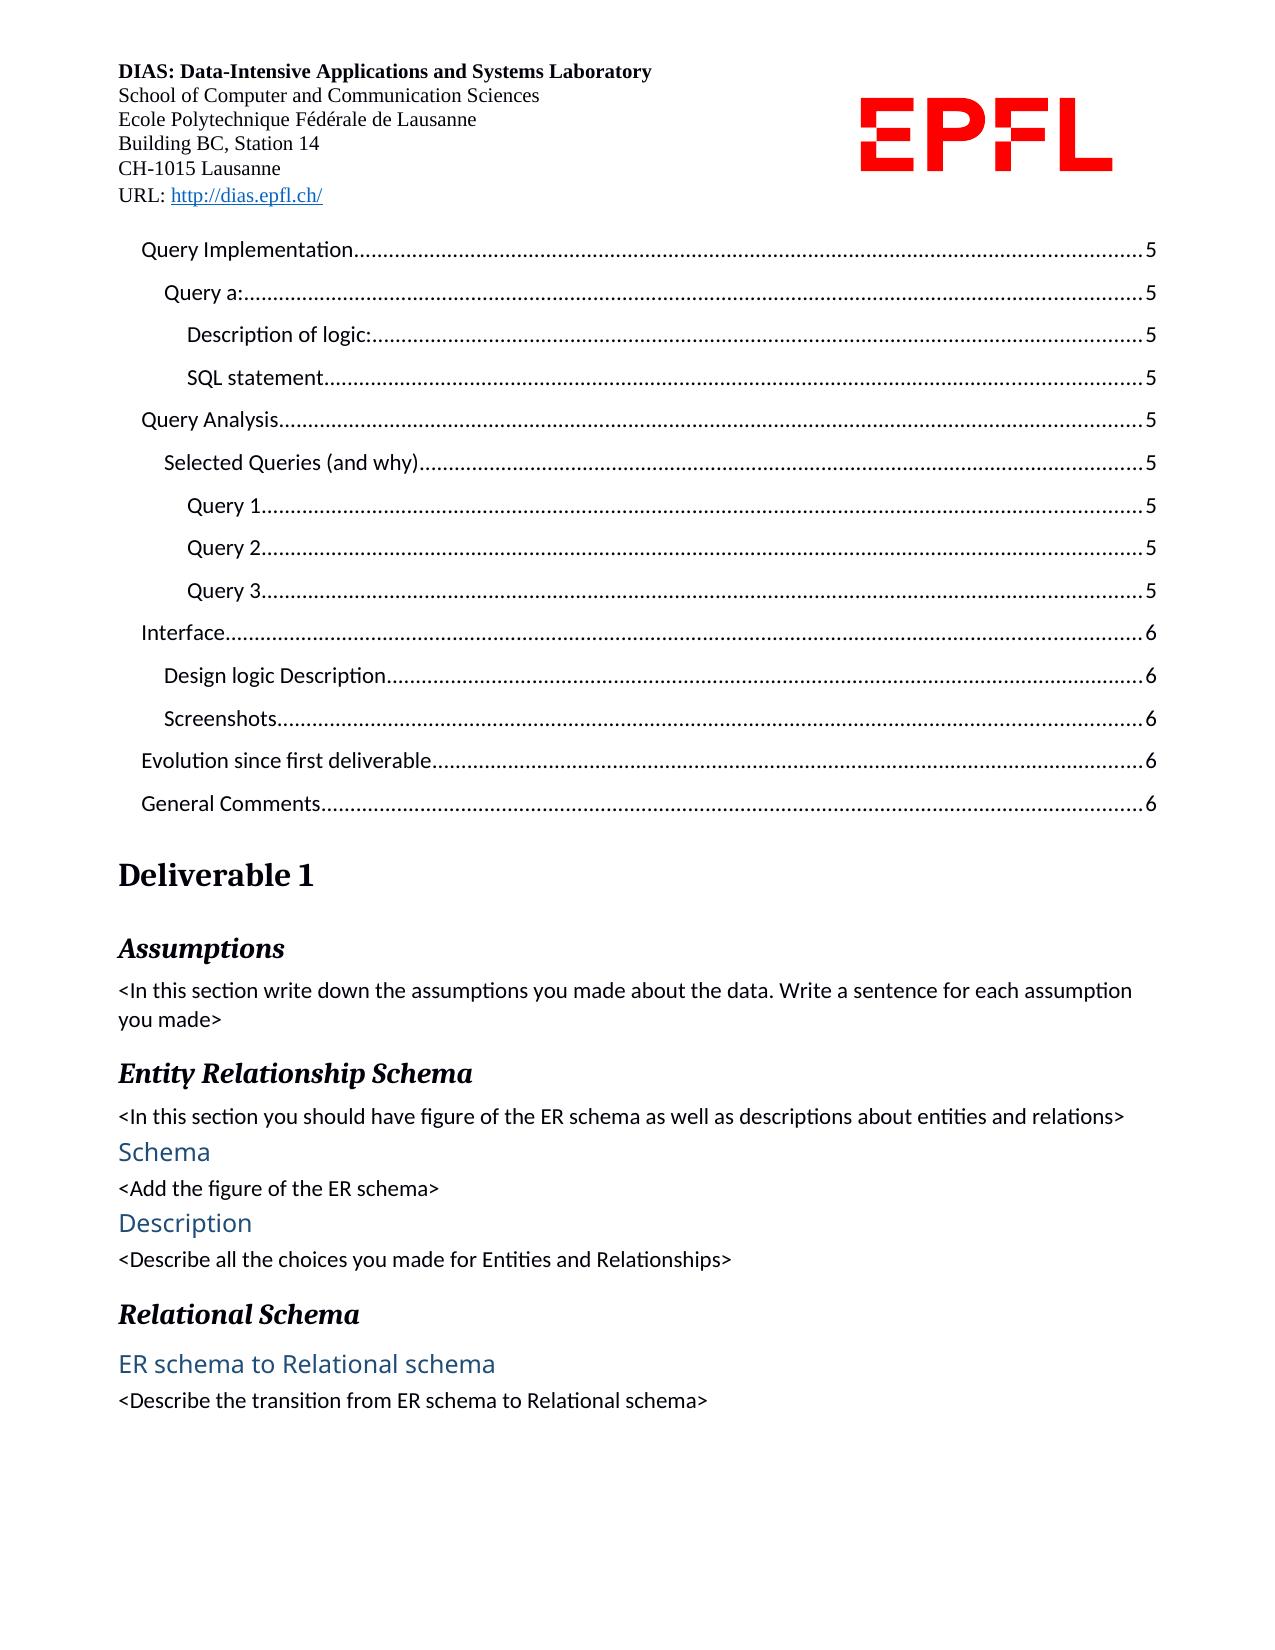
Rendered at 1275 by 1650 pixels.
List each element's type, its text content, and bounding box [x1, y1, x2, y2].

text <Describe all the choices you made for Entities and Relationships> [118, 1245, 1157, 1273]
subtitle Deliverable 1 [118, 857, 1157, 895]
text <In this section write down the assumptions you made about the data. Write a sentence for each assumption you made> [118, 977, 1157, 1033]
text Description of logic: 5 [187, 320, 1157, 348]
text Interface 6 [141, 618, 1157, 647]
picture [829, 67, 1143, 203]
text General Comments 6 [141, 789, 1157, 817]
text Query a: 5 [164, 278, 1157, 306]
text <Describe the transition from ER schema to Relational schema> [118, 1386, 1157, 1414]
text <In this section you should have figure of the ER schema as well as descriptions about entities and relations> [118, 1102, 1157, 1131]
subtitle Relational Schema [118, 1298, 1157, 1332]
subtitle Assumptions [118, 932, 1157, 965]
subtitle Entity Relationship Schema [118, 1058, 1157, 1091]
text Query 1 5 [187, 491, 1157, 519]
subtitle Description [118, 1206, 1157, 1240]
text Design logic Description 6 [164, 661, 1157, 689]
text Selected Queries (and why) 5 [164, 448, 1157, 476]
text Evolution since first deliverable 6 [141, 746, 1157, 774]
text Query Implementation 5 [141, 235, 1157, 263]
subtitle Schema [118, 1135, 1157, 1169]
subtitle ER schema to Relational schema [118, 1347, 1157, 1381]
text <Add the figure of the ER schema> [118, 1174, 1157, 1202]
text Screenshots 6 [164, 704, 1157, 732]
text Query Analysis 5 [141, 406, 1157, 433]
text SQL statement 5 [187, 363, 1157, 391]
text Query 2 5 [187, 533, 1157, 561]
text Query 3 5 [187, 576, 1157, 604]
